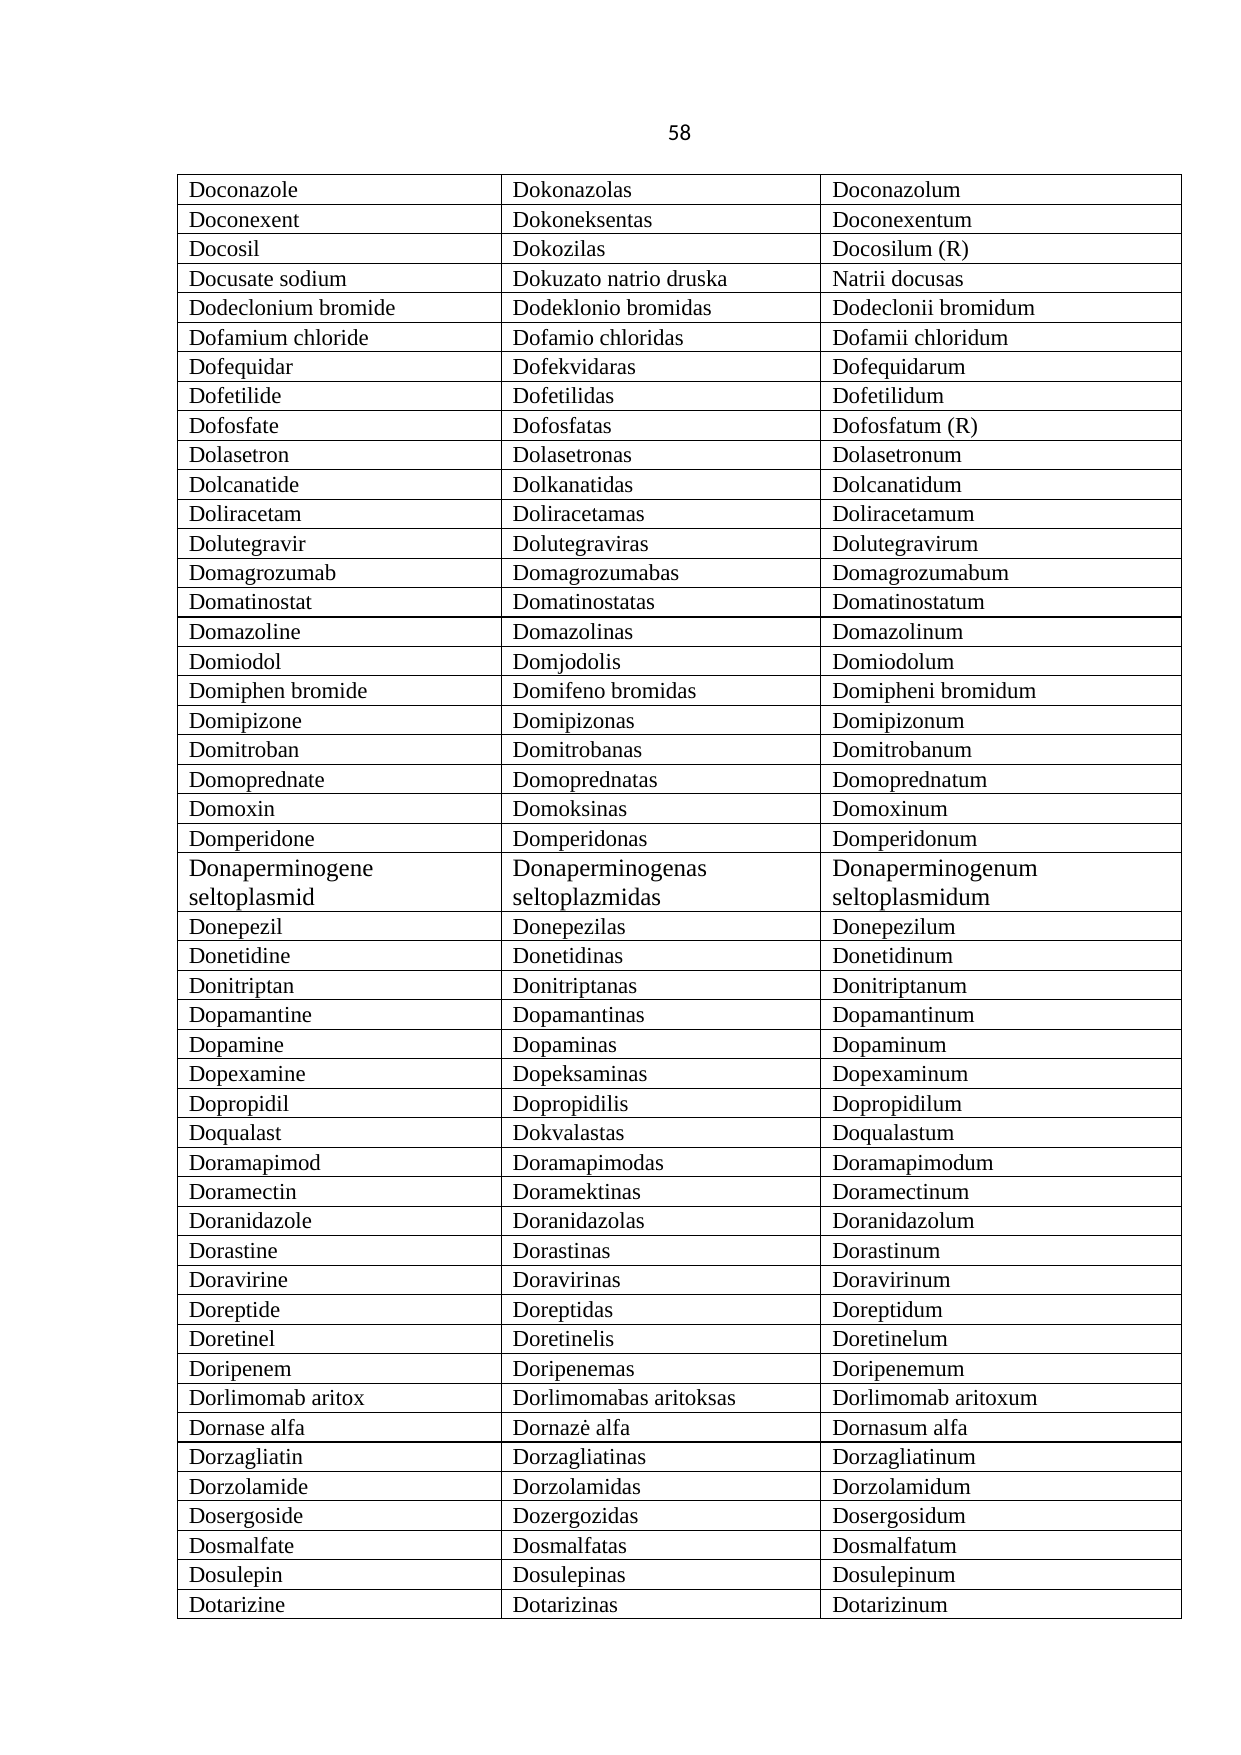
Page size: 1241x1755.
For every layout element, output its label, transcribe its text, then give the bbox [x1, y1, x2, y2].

table_cell Dorlimomabas aritoksas [502, 1384, 820, 1412]
table_cell Dofamii chloridum [821, 323, 1181, 351]
table_cell Dodeclonii bromidum [821, 293, 1181, 322]
table_cell Domjodolis [502, 647, 820, 675]
table_cell Donepezil [178, 912, 501, 940]
table_cell Domoxinum [821, 794, 1181, 823]
table_cell Dorzagliatinum [821, 1443, 1181, 1471]
table_cell Dopamantinas [502, 1000, 820, 1029]
table_cell Domperidone [178, 824, 501, 852]
table_cell Doravirinas [502, 1266, 820, 1294]
table_cell Dosergoside [178, 1501, 501, 1530]
table_cell Dopamantine [178, 1000, 501, 1029]
table_cell Domiodol [178, 647, 501, 675]
table_cell Dotarizinum [821, 1590, 1181, 1618]
table_cell Dorlimomab aritox [178, 1384, 501, 1412]
table_cell Domagrozumabum [821, 559, 1181, 587]
table_cell Dokonazolas [502, 175, 820, 204]
table_cell Doramektinas [502, 1177, 820, 1206]
table_cell Dornazė alfa [502, 1413, 820, 1441]
table_cell Domifeno bromidas [502, 676, 820, 705]
table_cell Dodeclonium bromide [178, 293, 501, 322]
table_cell Domitrobanum [821, 735, 1181, 764]
table_cell Doravirinum [821, 1266, 1181, 1294]
table_cell Dolutegraviras [502, 529, 820, 557]
table_cell Doconexent [178, 205, 501, 233]
table_cell Dolasetronas [502, 441, 820, 469]
table_cell Dofamio chloridas [502, 323, 820, 351]
table_cell Dokoneksentas [502, 205, 820, 233]
table_cell Domiodolum [821, 647, 1181, 675]
table_cell Dokuzato natrio druska [502, 264, 820, 292]
table_cell Dornase alfa [178, 1413, 501, 1441]
table_cell Dolasetronum [821, 441, 1181, 469]
table_cell Doreptidas [502, 1295, 820, 1323]
table_cell Dofosfatum (R) [821, 411, 1181, 439]
table_cell Dopexamine [178, 1059, 501, 1088]
table_cell Dofetilide [178, 382, 501, 410]
table_cell Doretinelum [821, 1325, 1181, 1353]
table_cell Doreptidum [821, 1295, 1181, 1323]
table_cell Domazolinum [821, 618, 1181, 646]
table_cell Dofamium chloride [178, 323, 501, 351]
table_cell Dorlimomab aritoxum [821, 1384, 1181, 1412]
table_cell Doconexentum [821, 205, 1181, 233]
table_cell Domoxin [178, 794, 501, 823]
table_cell Dotarizine [178, 1590, 501, 1618]
table_cell Dofequidar [178, 352, 501, 381]
table_cell Dorastinas [502, 1236, 820, 1264]
table_cell Doretinel [178, 1325, 501, 1353]
table_cell Domoprednatum [821, 765, 1181, 793]
table_cell Dolutegravir [178, 529, 501, 557]
table_cell Dosulepinas [502, 1560, 820, 1589]
table_cell Donetidinas [502, 941, 820, 970]
table_cell Docosil [178, 234, 501, 263]
table_cell Dosergosidum [821, 1501, 1181, 1530]
table_cell Doramapimodum [821, 1148, 1181, 1176]
table_cell Domatinostatum [821, 588, 1181, 616]
table_cell Domipheni bromidum [821, 676, 1181, 705]
table_cell Dorzagliatin [178, 1443, 501, 1471]
table_cell Doliracetam [178, 500, 501, 528]
table_cell Dolcanatide [178, 470, 501, 498]
table_cell Dolutegravirum [821, 529, 1181, 557]
table_cell Dofosfate [178, 411, 501, 439]
table_cell Domatinostat [178, 588, 501, 616]
table_cell Dopropidilum [821, 1089, 1181, 1117]
table_cell Dopropidilis [502, 1089, 820, 1117]
table_cell Donaperminogenum seltoplasmidum [821, 853, 1181, 911]
table_cell Donetidine [178, 941, 501, 970]
table_cell Dosmalfatas [502, 1531, 820, 1559]
table_cell Dorastine [178, 1236, 501, 1264]
table_cell Domiphen bromide [178, 676, 501, 705]
table_cell Domoprednatas [502, 765, 820, 793]
table_cell Dokozilas [502, 234, 820, 263]
table_cell Dorzolamide [178, 1472, 501, 1500]
table_cell Domitroban [178, 735, 501, 764]
table_cell Dolcanatidum [821, 470, 1181, 498]
table_cell Dopropidil [178, 1089, 501, 1117]
table_cell Dorastinum [821, 1236, 1181, 1264]
table_cell Natrii docusas [821, 264, 1181, 292]
table_cell Dofekvidaras [502, 352, 820, 381]
table_cell Doretinelis [502, 1325, 820, 1353]
table_cell Doramectin [178, 1177, 501, 1206]
table_cell Dodeklonio bromidas [502, 293, 820, 322]
table_cell Donetidinum [821, 941, 1181, 970]
table_cell Dopamine [178, 1030, 501, 1058]
table_cell Domazolinas [502, 618, 820, 646]
table_cell Dofetilidas [502, 382, 820, 410]
table_cell Dorzolamidum [821, 1472, 1181, 1500]
table_cell Domoksinas [502, 794, 820, 823]
table_cell Donepezilum [821, 912, 1181, 940]
table_cell Domperidonas [502, 824, 820, 852]
table_cell Donepezilas [502, 912, 820, 940]
table_cell Dolkanatidas [502, 470, 820, 498]
table_cell Dosmalfate [178, 1531, 501, 1559]
table_cell Domagrozumabas [502, 559, 820, 587]
table_cell Domoprednate [178, 765, 501, 793]
table_cell Doranidazolas [502, 1207, 820, 1235]
table_cell Donitriptanas [502, 971, 820, 999]
table_cell Dofequidarum [821, 352, 1181, 381]
table_cell Domipizonum [821, 706, 1181, 734]
table_cell Docusate sodium [178, 264, 501, 292]
table_cell Doripenemum [821, 1354, 1181, 1382]
table_cell Dopamantinum [821, 1000, 1181, 1029]
table_cell Doqualastum [821, 1118, 1181, 1147]
table_cell Docosilum (R) [821, 234, 1181, 263]
table_cell Donaperminogenas seltoplazmidas [502, 853, 820, 911]
table_cell Donitriptanum [821, 971, 1181, 999]
table_cell Donaperminogene seltoplasmid [178, 853, 501, 911]
table_cell Donitriptan [178, 971, 501, 999]
table_cell Doripenem [178, 1354, 501, 1382]
table_cell Dotarizinas [502, 1590, 820, 1618]
table_cell Dopaminum [821, 1030, 1181, 1058]
table_cell Dorzolamidas [502, 1472, 820, 1500]
table_cell Domperidonum [821, 824, 1181, 852]
table_cell Doranidazole [178, 1207, 501, 1235]
table_cell Domipizone [178, 706, 501, 734]
table_cell Dosulepinum [821, 1560, 1181, 1589]
table_cell Dornasum alfa [821, 1413, 1181, 1441]
table_cell Doramectinum [821, 1177, 1181, 1206]
table_cell Domazoline [178, 618, 501, 646]
table_cell Doliracetamas [502, 500, 820, 528]
table_cell Dorzagliatinas [502, 1443, 820, 1471]
table_cell Dopeksaminas [502, 1059, 820, 1088]
table_cell Dofosfatas [502, 411, 820, 439]
table_cell Domagrozumab [178, 559, 501, 587]
table_cell Doconazole [178, 175, 501, 204]
table_cell Doripenemas [502, 1354, 820, 1382]
table_cell Doliracetamum [821, 500, 1181, 528]
table_cell Doreptide [178, 1295, 501, 1323]
table_cell Domipizonas [502, 706, 820, 734]
table_cell Dolasetron [178, 441, 501, 469]
table_cell Doravirine [178, 1266, 501, 1294]
table_cell Domatinostatas [502, 588, 820, 616]
table_cell Dosulepin [178, 1560, 501, 1589]
table_cell Doramapimod [178, 1148, 501, 1176]
table_cell Doranidazolum [821, 1207, 1181, 1235]
table_cell Dopexaminum [821, 1059, 1181, 1088]
table_cell Doramapimodas [502, 1148, 820, 1176]
table_cell Dokvalastas [502, 1118, 820, 1147]
table_cell Dosmalfatum [821, 1531, 1181, 1559]
table_cell Doqualast [178, 1118, 501, 1147]
table_cell Dopaminas [502, 1030, 820, 1058]
table_cell Dozergozidas [502, 1501, 820, 1530]
table_cell Doconazolum [821, 175, 1181, 204]
table_cell Dofetilidum [821, 382, 1181, 410]
table_cell Domitrobanas [502, 735, 820, 764]
